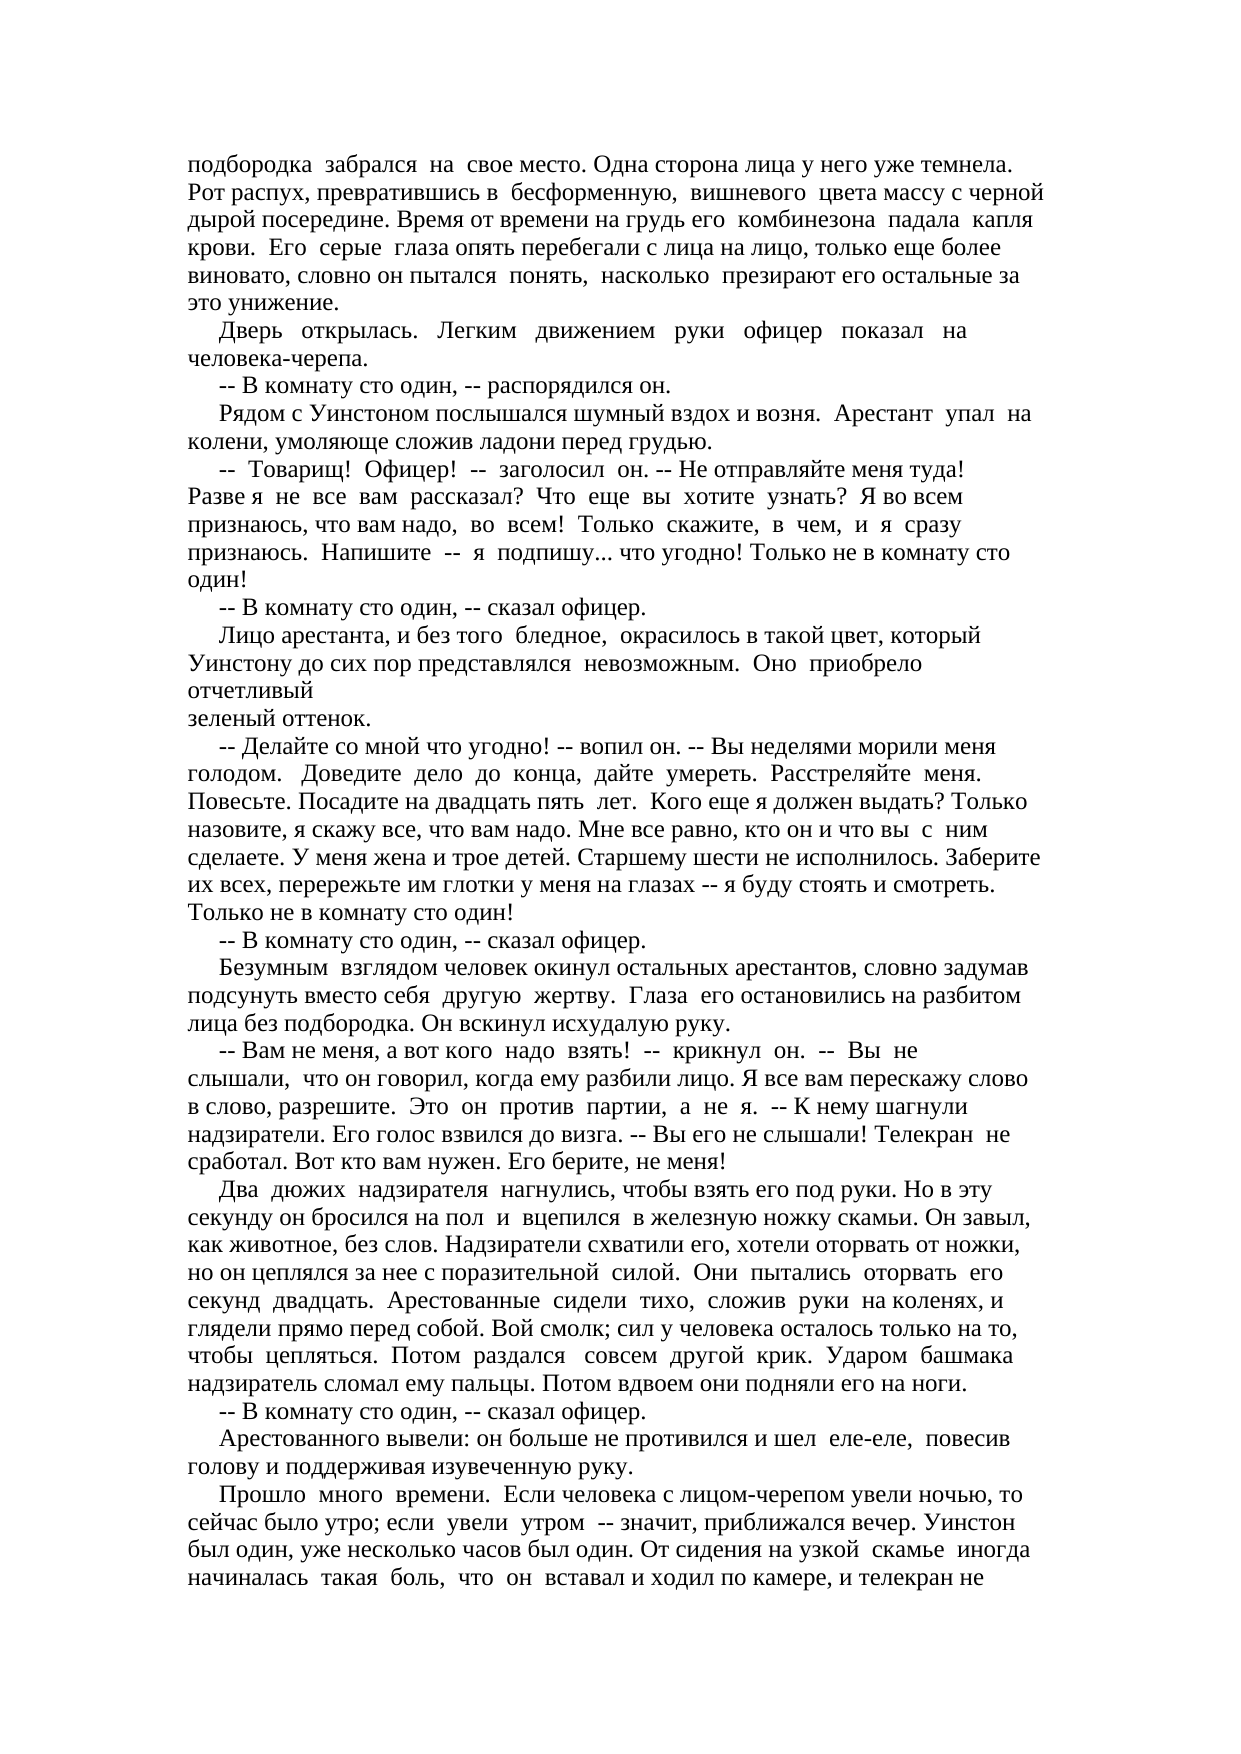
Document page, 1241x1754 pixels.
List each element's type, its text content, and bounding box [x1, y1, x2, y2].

text секунду он бросился на пол и вцепился в железную ножку скамьи. Он завыл, [187, 1203, 1053, 1231]
text Лицо арестанта, и без того бледное, окрасилось в такой цвет, который [187, 621, 1053, 649]
text сейчас было утро; если увели утром -- значит, приближался вечер. Уинстон [187, 1508, 1053, 1535]
text Прошло много времени. Если человека с лицом-черепом увели ночью, то [187, 1480, 1053, 1508]
text -- Делайте со мной что угодно! -- вопил он. -- Вы неделями морили меня [187, 732, 1053, 759]
text -- В комнату сто один, -- сказал офицер. [187, 1397, 1053, 1424]
text слышали, что он говорил, когда ему разбили лицо. Я все вам перескажу слово [187, 1064, 1053, 1092]
text один! [187, 566, 1053, 593]
text -- В комнату сто один, -- распорядился он. [187, 372, 1053, 399]
text голодом. Доведите дело до конца, дайте умереть. Расстреляйте меня. [187, 759, 1053, 787]
text -- Товарищ! Офицер! -- заголосил он. -- Не отправляйте меня туда! [187, 455, 1053, 482]
text как животное, без слов. Надзиратели схватили его, хотели оторвать от ножки, [187, 1231, 1053, 1258]
text но он цеплялся за нее с поразительной силой. Они пытались оторвать его [187, 1258, 1053, 1286]
text -- В комнату сто один, -- сказал офицер. [187, 593, 1053, 621]
text Разве я не все вам рассказал? Что еще вы хотите узнать? Я во всем [187, 482, 1053, 510]
text сработал. Вот кто вам нужен. Его берите, не меня! [187, 1147, 1053, 1175]
text зеленый оттенок. [187, 704, 1053, 732]
text подсунуть вместо себя другую жертву. Глаза его остановились на разбитом [187, 981, 1053, 1009]
text надзиратель сломал ему пальцы. Потом вдвоем они подняли его на ноги. [187, 1369, 1053, 1397]
text глядели прямо перед собой. Вой смолк; сил у человека осталось только на то, [187, 1314, 1053, 1341]
text -- В комнату сто один, -- сказал офицер. [187, 926, 1053, 953]
text надзиратели. Его голос взвился до визга. -- Вы его не слышали! Телекран не [187, 1120, 1053, 1147]
text дырой посередине. Время от времени на грудь его комбинезона падала капля [187, 205, 1053, 233]
text -- Вам не меня, а вот кого надо взять! -- крикнул он. -- Вы не [187, 1037, 1053, 1064]
text Уинстону до сих пор представлялся невозможным. Оно приобрело отчетливый [187, 649, 1053, 704]
text Арестованного вывели: он больше не противился и шел еле-еле, повесив [187, 1424, 1053, 1452]
text колени, умоляюще сложив ладони перед грудью. [187, 427, 1053, 455]
text начиналась такая боль, что он вставал и ходил по камере, и телекран не [187, 1563, 1053, 1591]
text в слово, разрешите. Это он против партии, а не я. -- К нему шагнули [187, 1092, 1053, 1120]
text Повесьте. Посадите на двадцать пять лет. Кого еще я должен выдать? Только [187, 787, 1053, 815]
text Безумным взглядом человек окинул остальных арестантов, словно задумав [187, 953, 1053, 981]
text сделаете. У меня жена и трое детей. Старшему шести не исполнилось. Заберите [187, 843, 1053, 870]
text признаюсь, что вам надо, во всем! Только скажите, в чем, и я сразу [187, 510, 1053, 538]
text лица без подбородка. Он вскинул исхудалую руку. [187, 1009, 1053, 1037]
text Рядом с Уинстоном послышался шумный вздох и возня. Арестант упал на [187, 399, 1053, 427]
text человека-черепа. [187, 344, 1053, 372]
text назовите, я скажу все, что вам надо. Мне все равно, кто он и что вы с ним [187, 815, 1053, 843]
text Только не в комнату сто один! [187, 898, 1053, 926]
text крови. Его серые глаза опять перебегали с лица на лицо, только еще более [187, 233, 1053, 261]
text Дверь открылась. Легким движением руки офицер показал на [187, 316, 1053, 344]
text голову и поддерживая изувеченную руку. [187, 1452, 1053, 1480]
text это унижение. [187, 288, 1053, 316]
text секунд двадцать. Арестованные сидели тихо, сложив руки на коленях, и [187, 1286, 1053, 1314]
text Два дюжих надзирателя нагнулись, чтобы взять его под руки. Но в эту [187, 1175, 1053, 1203]
text подбородка забрался на свое место. Одна сторона лица у него уже темнела. [187, 150, 1053, 178]
text их всех, перережьте им глотки у меня на глазах -- я буду стоять и смотреть. [187, 870, 1053, 898]
text был один, уже несколько часов был один. От сидения на узкой скамье иногда [187, 1535, 1053, 1563]
text виновато, словно он пытался понять, насколько презирают его остальные за [187, 261, 1053, 288]
text чтобы цепляться. Потом раздался совсем другой крик. Ударом башмака [187, 1341, 1053, 1369]
text Рот распух, превратившись в бесформенную, вишневого цвета массу с черной [187, 178, 1053, 205]
text признаюсь. Напишите -- я подпишу... что угодно! Только не в комнату сто [187, 538, 1053, 566]
